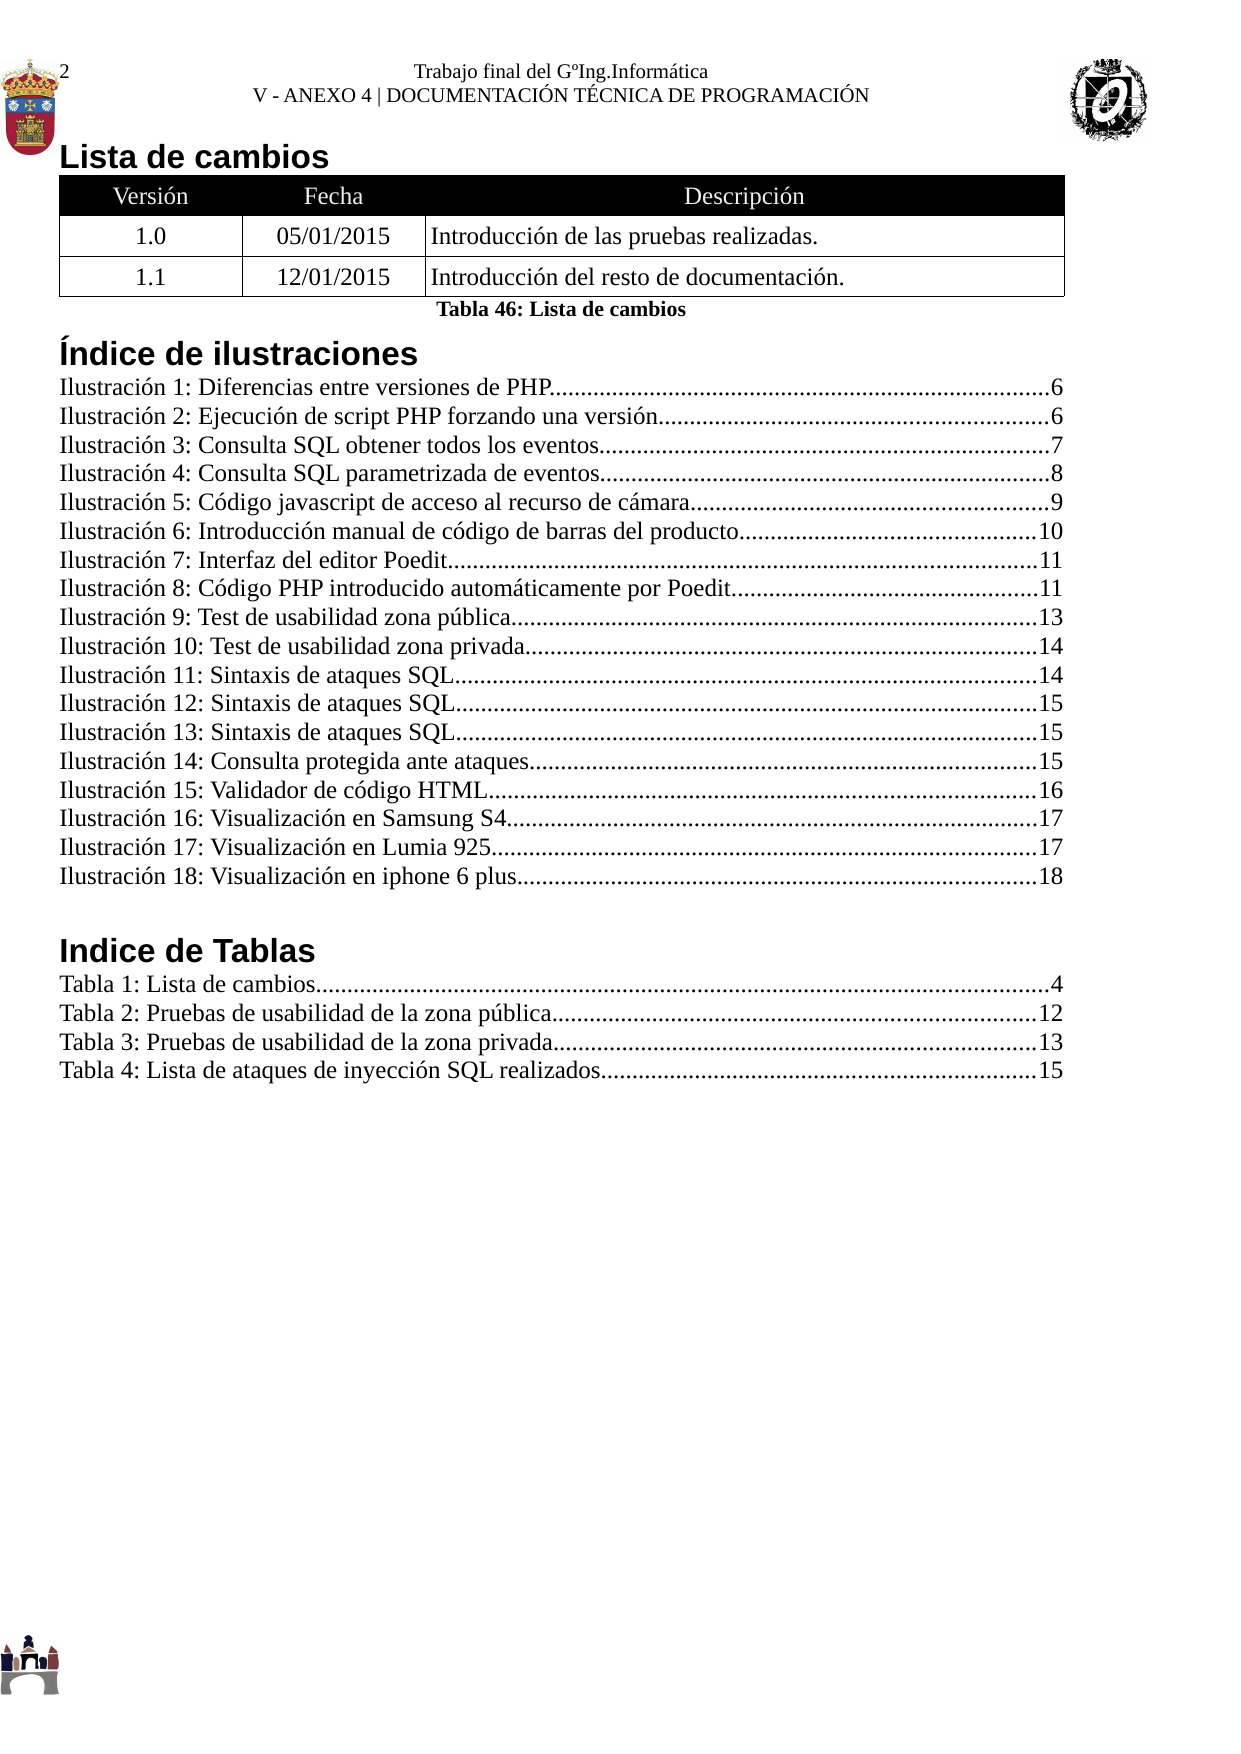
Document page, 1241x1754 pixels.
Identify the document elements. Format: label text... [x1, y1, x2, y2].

text Ilustración 11: Sintaxis de ataques SQL. 14 [59, 660, 1063, 688]
picture [1063, 59, 1152, 144]
text Ilustración 12: Sintaxis de ataques SQL. 15 [59, 688, 1063, 717]
table_header Fecha [243, 176, 425, 215]
text Ilustración 9: Test de usabilidad zona pública. 13 [59, 602, 1063, 631]
text Tabla 2: Pruebas de usabilidad de la zona pública. 12 [59, 998, 1063, 1027]
text Ilustración 4: Consulta SQL parametrizada de eventos. 8 [59, 458, 1063, 487]
text Ilustración 3: Consulta SQL obtener todos los eventos. 7 [59, 430, 1063, 458]
text Ilustración 8: Código PHP introducido automáticamente por Poedit. 11 [59, 573, 1063, 602]
text Ilustración 18: Visualización en iphone 6 plus. 18 [59, 861, 1063, 890]
text Ilustración 5: Código javascript de acceso al recurso de cámara. 9 [59, 487, 1063, 516]
text Ilustración 1: Diferencias entre versiones de PHP. 6 [59, 372, 1063, 401]
text Ilustración 2: Ejecución de script PHP forzando una versión. 6 [59, 401, 1063, 430]
text Ilustración 6: Introducción manual de código de barras del producto. 10 [59, 516, 1063, 545]
table_cell Introducción del resto de documentación. [426, 257, 1064, 296]
subtitle Lista de cambios [59, 137, 1063, 175]
text Ilustración 13: Sintaxis de ataques SQL. 15 [59, 717, 1063, 746]
text Ilustración 10: Test de usabilidad zona privada. 14 [59, 631, 1063, 660]
text Ilustración 14: Consulta protegida ante ataques. 15 [59, 746, 1063, 775]
text Tabla 46: Lista de cambios [59, 297, 1063, 321]
text Ilustración 7: Interfaz del editor Poedit. 11 [59, 545, 1063, 573]
table_cell 1.1 [60, 257, 242, 296]
table_header Descripción [426, 176, 1064, 215]
table_cell 05/01/2015 [243, 216, 425, 256]
subtitle Indice de Tablas [59, 931, 1063, 969]
table_cell 1.0 [60, 216, 242, 256]
text Tabla 1: Lista de cambios 4 [59, 969, 1063, 998]
text Ilustración 16: Visualización en Samsung S4 17 [59, 803, 1063, 832]
picture [0, 59, 59, 155]
text Ilustración 15: Validador de código HTML. 16 [59, 775, 1063, 803]
text Ilustración 17: Visualización en Lumia 925. 17 [59, 832, 1063, 861]
picture [0, 1634, 59, 1695]
table_header Versión [60, 176, 242, 215]
table_cell 12/01/2015 [243, 257, 425, 296]
table_cell Introducción de las pruebas realizadas. [426, 216, 1064, 256]
text Tabla 3: Pruebas de usabilidad de la zona privada. 13 [59, 1027, 1063, 1056]
subtitle Índice de ilustraciones [59, 334, 1063, 372]
text Tabla 4: Lista de ataques de inyección SQL realizados. 15 [59, 1056, 1063, 1084]
